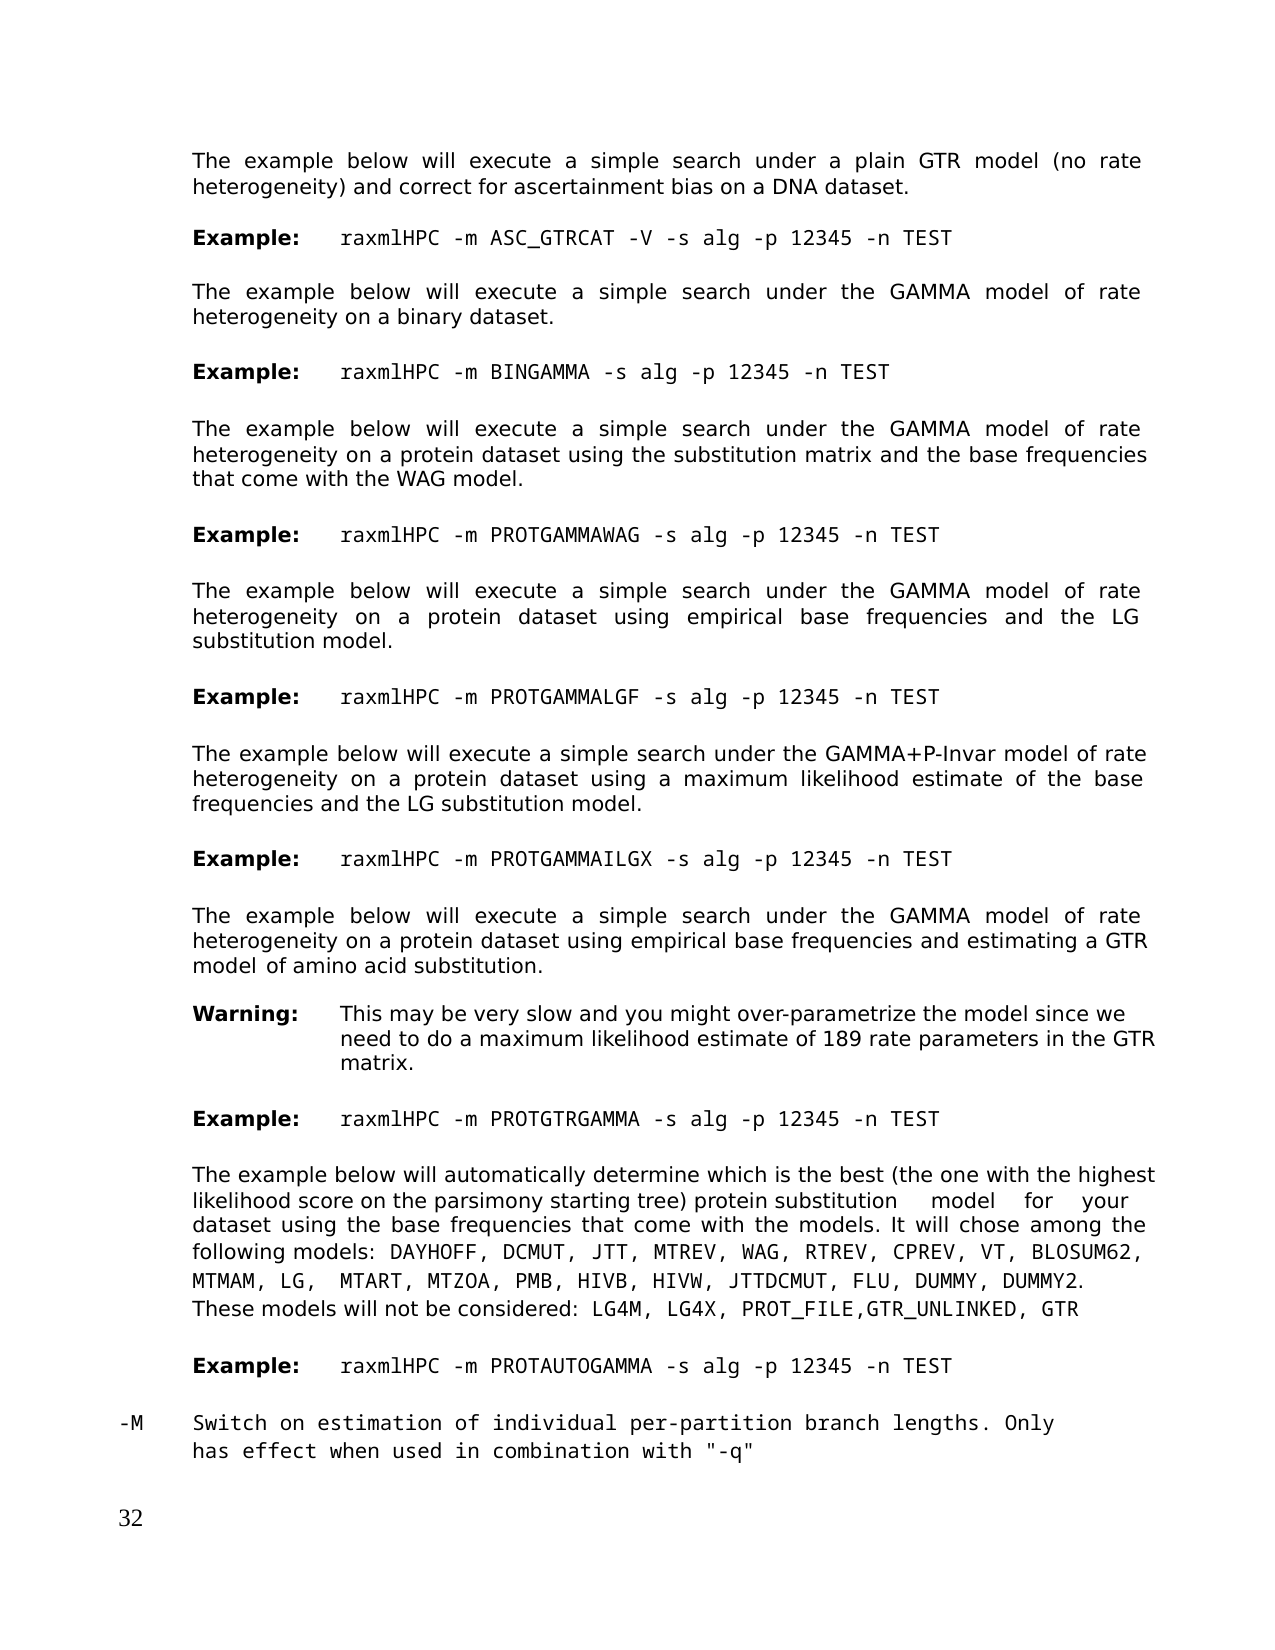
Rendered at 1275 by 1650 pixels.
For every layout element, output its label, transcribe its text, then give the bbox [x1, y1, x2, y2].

text The example below will execute a simple search under the GAMMA model of rate heterogeneity on a protein dataset using empirical base frequencies and the LG substitution model. [118, 577, 1157, 653]
text The example below will execute a simple search under the GAMMA+P-Invar model of rate heterogeneity on a protein dataset using a maximum likelihood estimate of the base frequencies and the LG substitution model. [118, 739, 1157, 816]
text Example: raxmlHPC -m PROTAUTOGAMMA -s alg -p 12345 -n TEST [118, 1351, 1157, 1380]
text The example below will automatically determine which is the best (the one with the highest likelihood score on the parsimony starting tree) protein substitution model for your dataset using the base frequencies that come with the models. It will chose among the following models: DAYHOFF, DCMUT, JTT, MTREV, WAG, RTREV, CPREV, VT, BLOSUM62, MTMAM, LG, MTART, MTZOA, PMB, HIVB, HIVW, JTTDCMUT, FLU, DUMMY, DUMMY2. [118, 1161, 1157, 1294]
text Example: raxmlHPC -m PROTGAMMAWAG -s alg -p 12345 -n TEST [118, 520, 1157, 548]
text Example: raxmlHPC -m PROTGAMMALGF -s alg -p 12345 -n TEST [118, 682, 1157, 710]
text Example: raxmlHPC -m ASC_GTRCAT -V -s alg -p 12345 -n TEST [118, 223, 1157, 252]
text Example: raxmlHPC -m BINGAMMA -s alg -p 12345 -n TEST [118, 357, 1157, 386]
text The example below will execute a simple search under the GAMMA model of rate heterogeneity on a protein dataset using empirical base frequencies and estimating a GTR model of amino acid substitution. [118, 901, 1157, 978]
text The example below will execute a simple search under the GAMMA model of rate heterogeneity on a protein dataset using the substitution matrix and the base frequencies that come with the WAG model. [118, 414, 1157, 491]
text Example: raxmlHPC -m PROTGTRGAMMA -s alg -p 12345 -n TEST [118, 1104, 1157, 1132]
text Example: raxmlHPC -m PROTGAMMAILGX -s alg -p 12345 -n TEST [118, 844, 1157, 873]
text The example below will execute a simple search under the GAMMA model of rate heterogeneity on a binary dataset. [118, 280, 1157, 329]
text -M Switch on estimation of individual per-partition branch lengths. Only has effect when used in combination with "-q" [118, 1408, 1157, 1465]
text Warning: This may be very slow and you might over-parametrize the model since we need to do a maximum likelihood estimate of 189 rate parameters in the GTR matrix. [118, 1002, 1157, 1075]
text These models will not be considered: LG4M, LG4X, PROT_FILE,GTR_UNLINKED, GTR [118, 1294, 1157, 1323]
text The example below will execute a simple search under a plain GTR model (no rate heterogeneity) and correct for ascertainment bias on a DNA dataset. [118, 147, 1157, 199]
